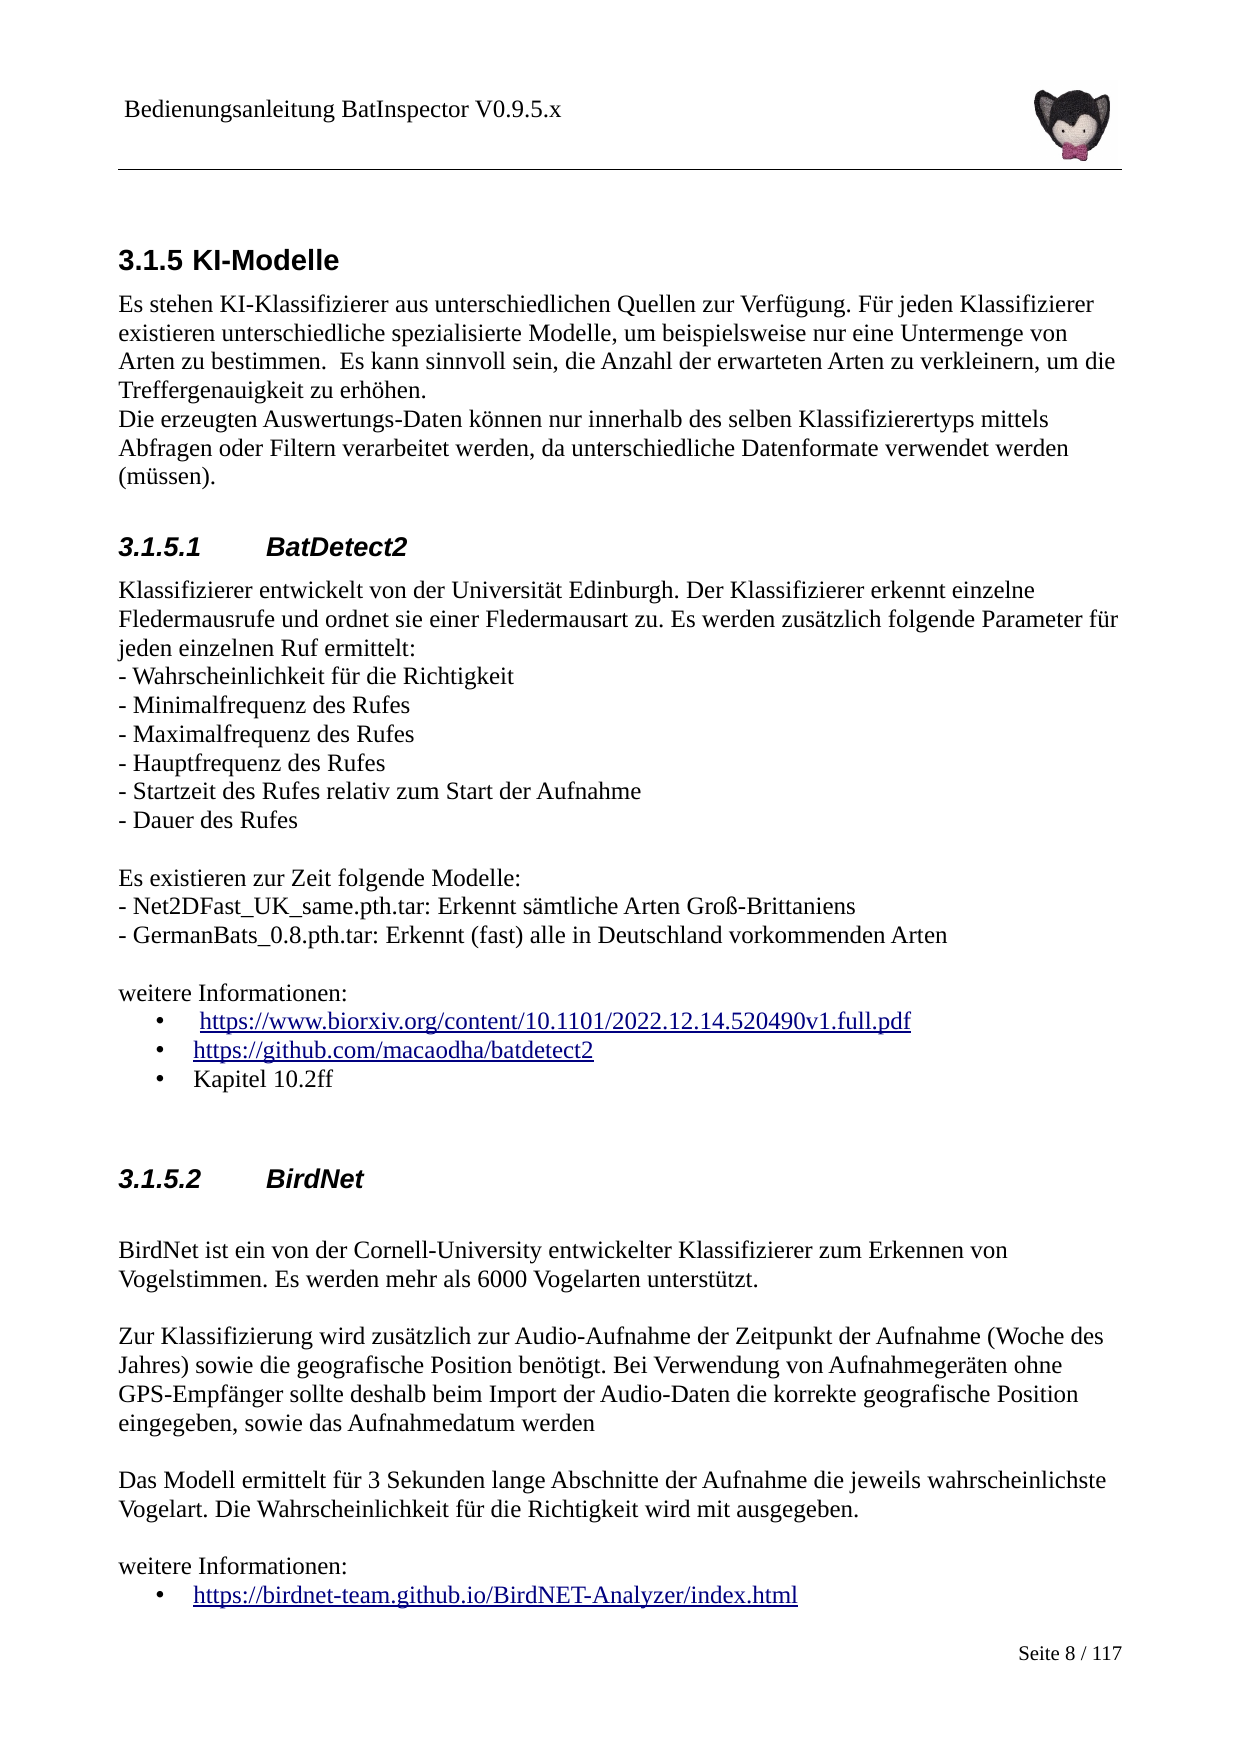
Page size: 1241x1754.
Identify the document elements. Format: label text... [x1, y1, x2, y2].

text - Net2DFast_UK_same.pth.tar: Erkennt sämtliche Arten Groß-Brittaniens [118, 891, 1122, 920]
list https://birdnet-team.github.io/BirdNET-Analyzer/index.html [156, 1580, 1122, 1609]
text - Hauptfrequenz des Rufes [118, 748, 1122, 776]
text - Wahrscheinlichkeit für die Richtigkeit [118, 661, 1122, 690]
list https://www.biorxiv.org/content/10.1101/2022.12.14.520490v1.full.pdf [156, 1006, 1122, 1035]
picture [1030, 80, 1119, 169]
text weitere Informationen: [118, 978, 1122, 1006]
list https://github.com/macaodha/batdetect2 [156, 1035, 1122, 1064]
text Das Modell ermittelt für 3 Sekunden lange Abschnitte der Aufnahme die jeweils wahrscheinlichste Vogelart. Die Wahrscheinlichkeit für die Richtigkeit wird mit ausgegeben. [118, 1465, 1122, 1523]
text - GermanBats_0.8.pth.tar: Erkennt (fast) alle in Deutschland vorkommenden Arten [118, 920, 1122, 949]
subtitle BirdNet [118, 1163, 1122, 1194]
text Zur Klassifizierung wird zusätzlich zur Audio-Aufnahme der Zeitpunkt der Aufnahme (Woche des Jahres) sowie die geografische Position benötigt. Bei Verwendung von Aufnahmegeräten ohne GPS-Empfänger sollte deshalb beim Import der Audio-Daten die korrekte geografische Position eingegeben, sowie das Aufnahmedatum werden [118, 1321, 1122, 1436]
text Klassifizierer entwickelt von der Universität Edinburgh. Der Klassifizierer erkennt einzelne Fledermausrufe und ordnet sie einer Fledermausart zu. Es werden zusätzlich folgende Parameter für jeden einzelnen Ruf ermittelt: [118, 575, 1122, 661]
list Kapitel 10.2ff [156, 1064, 1122, 1093]
subtitle KI-Modelle [118, 243, 1122, 276]
text - Startzeit des Rufes relativ zum Start der Aufnahme [118, 776, 1122, 805]
text Es stehen KI-Klassifizierer aus unterschiedlichen Quellen zur Verfügung. Für jeden Klassifizierer existieren unterschiedliche spezialisierte Modelle, um beispielsweise nur eine Untermenge von Arten zu bestimmen. Es kann sinnvoll sein, die Anzahl der erwarteten Arten zu verkleinern, um die Treffergenauigkeit zu erhöhen. [118, 289, 1122, 404]
text BirdNet ist ein von der Cornell-University entwickelter Klassifizierer zum Erkennen von Vogelstimmen. Es werden mehr als 6000 Vogelarten unterstützt. [118, 1235, 1122, 1293]
text Die erzeugten Auswertungs-Daten können nur innerhalb des selben Klassifizierertyps mittels Abfragen oder Filtern verarbeitet werden, da unterschiedliche Datenformate verwendet werden (müssen). [118, 404, 1122, 490]
text Es existieren zur Zeit folgende Modelle: [118, 863, 1122, 891]
text - Minimalfrequenz des Rufes [118, 690, 1122, 719]
text weitere Informationen: [118, 1551, 1122, 1580]
text - Maximalfrequenz des Rufes [118, 719, 1122, 748]
subtitle BatDetect2 [118, 531, 1122, 563]
text - Dauer des Rufes [118, 805, 1122, 834]
